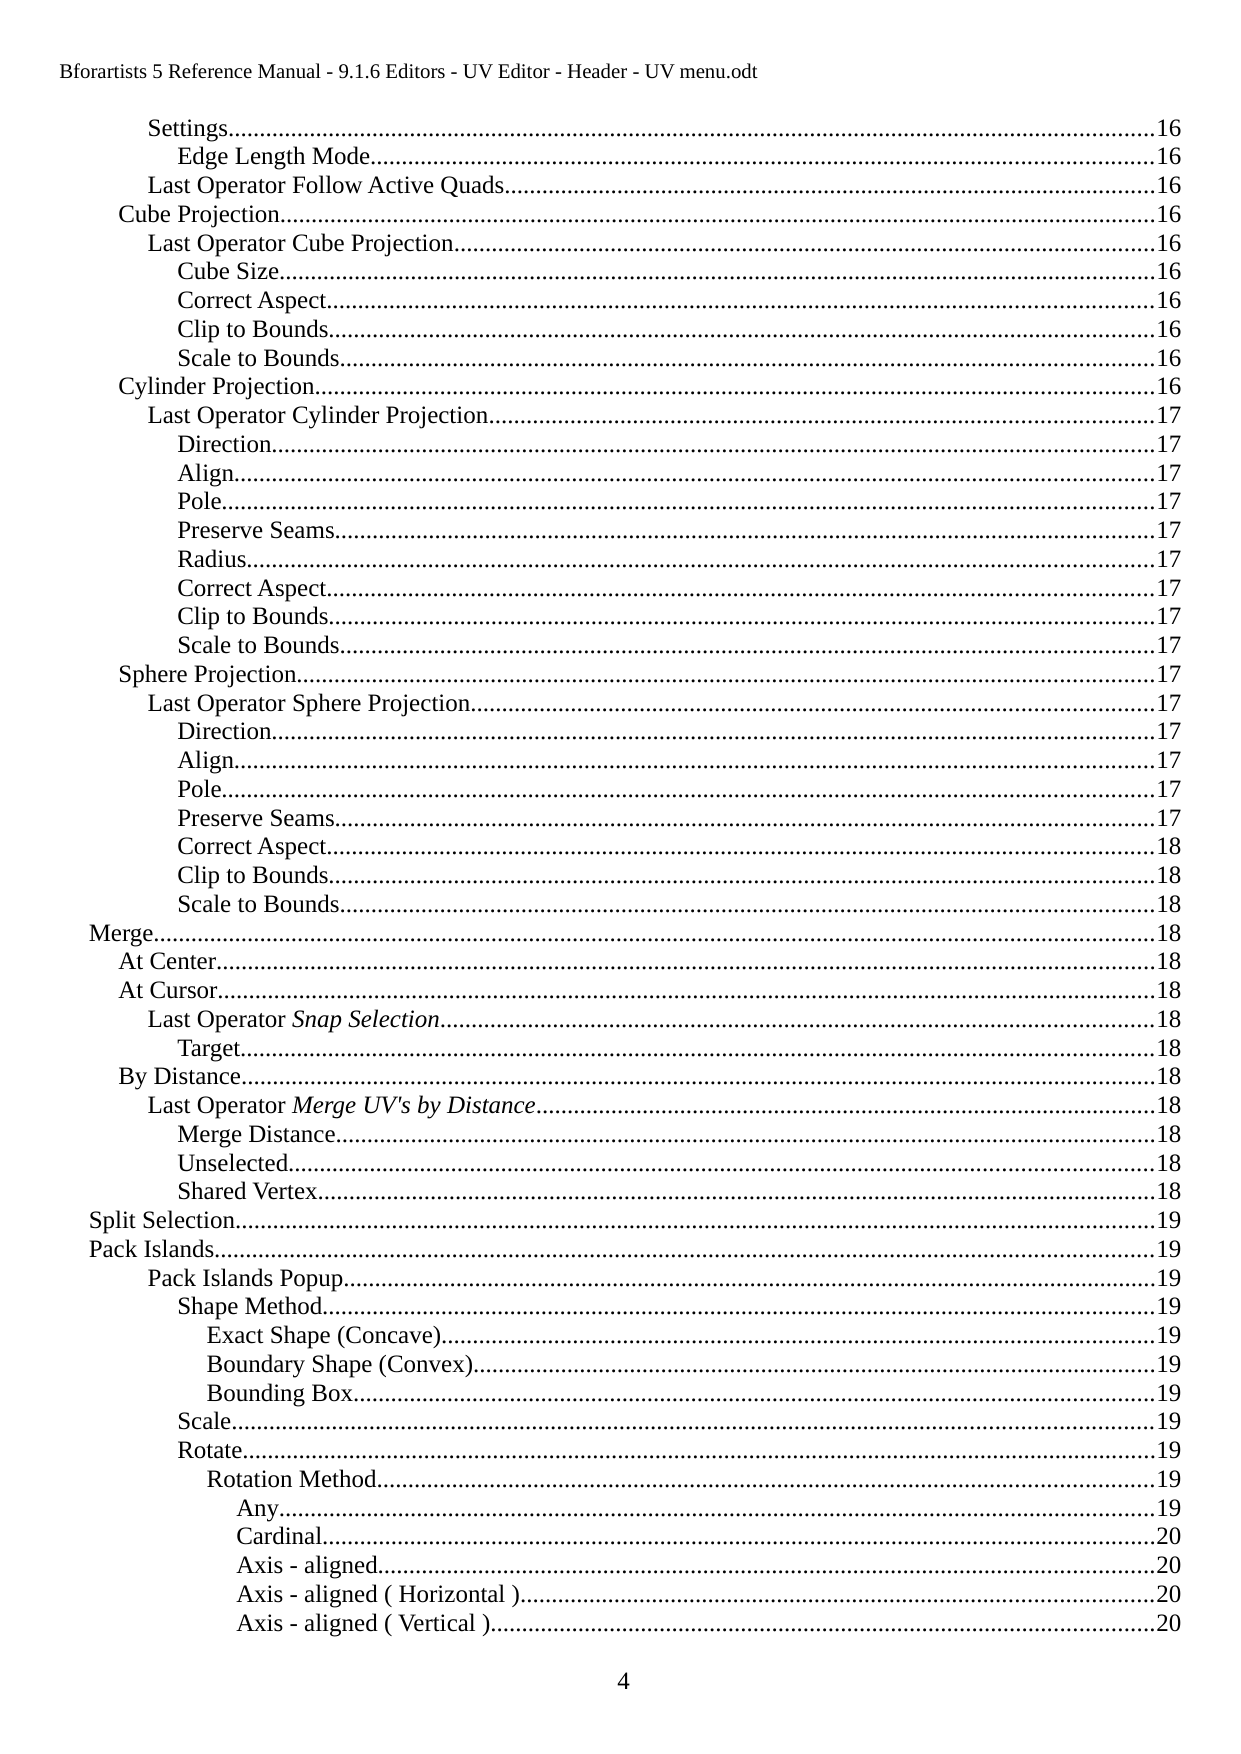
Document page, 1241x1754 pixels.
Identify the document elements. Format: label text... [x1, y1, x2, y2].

text Pole 17 [177, 486, 1181, 515]
text Align 17 [177, 745, 1181, 774]
text At Center 18 [118, 946, 1181, 975]
text Split Selection 19 [88, 1205, 1181, 1234]
text Pack Islands 19 [88, 1234, 1181, 1263]
text Radius 17 [177, 544, 1181, 573]
text Correct Aspect 16 [177, 285, 1181, 314]
text Scale to Bounds 17 [177, 630, 1181, 659]
text Clip to Bounds 18 [177, 860, 1181, 889]
text Cube Projection 16 [118, 199, 1181, 228]
text Exact Shape (Concave) 19 [206, 1320, 1181, 1349]
text Rotate 19 [177, 1435, 1181, 1464]
text By Distance 18 [118, 1061, 1181, 1090]
text Last Operator Merge UV's by Distance 18 [147, 1090, 1181, 1119]
text Merge 18 [88, 918, 1181, 946]
text Scale to Bounds 18 [177, 889, 1181, 918]
text Correct Aspect 18 [177, 831, 1181, 860]
text Bounding Box 19 [206, 1378, 1181, 1406]
text Axis - aligned ( Horizontal ) 20 [236, 1579, 1181, 1608]
text Last Operator Follow Active Quads 16 [147, 170, 1181, 199]
text Direction 17 [177, 716, 1181, 745]
text Settings 16 [147, 113, 1181, 141]
text Direction 17 [177, 429, 1181, 458]
text Shape Method 19 [177, 1291, 1181, 1320]
text Unselected 18 [177, 1148, 1181, 1176]
text Edge Length Mode 16 [177, 141, 1181, 170]
text Target 18 [177, 1033, 1181, 1061]
text Cube Size 16 [177, 256, 1181, 285]
text Boundary Shape (Convex) 19 [206, 1349, 1181, 1378]
text Shared Vertex 18 [177, 1176, 1181, 1205]
text Scale 19 [177, 1406, 1181, 1435]
text Rotation Method 19 [206, 1464, 1181, 1493]
text Axis - aligned 20 [236, 1550, 1181, 1579]
text Clip to Bounds 17 [177, 601, 1181, 630]
text Last Operator Cylinder Projection 17 [147, 400, 1181, 429]
text Last Operator Sphere Projection 17 [147, 688, 1181, 716]
text Preserve Seams 17 [177, 515, 1181, 544]
text Clip to Bounds 16 [177, 314, 1181, 343]
text Cylinder Projection 16 [118, 371, 1181, 400]
text Axis - aligned ( Vertical ) 20 [236, 1608, 1181, 1636]
text Pole 17 [177, 774, 1181, 803]
text Align 17 [177, 458, 1181, 486]
text Any 19 [236, 1493, 1181, 1521]
text Last Operator Snap Selection 18 [147, 1004, 1181, 1033]
text At Cursor 18 [118, 975, 1181, 1004]
text Pack Islands Popup 19 [147, 1263, 1181, 1291]
text Last Operator Cube Projection 16 [147, 228, 1181, 256]
text Correct Aspect 17 [177, 573, 1181, 601]
text Merge Distance 18 [177, 1119, 1181, 1148]
text Scale to Bounds 16 [177, 343, 1181, 371]
text Preserve Seams 17 [177, 803, 1181, 831]
text Sphere Projection 17 [118, 659, 1181, 688]
text Cardinal 20 [236, 1521, 1181, 1550]
